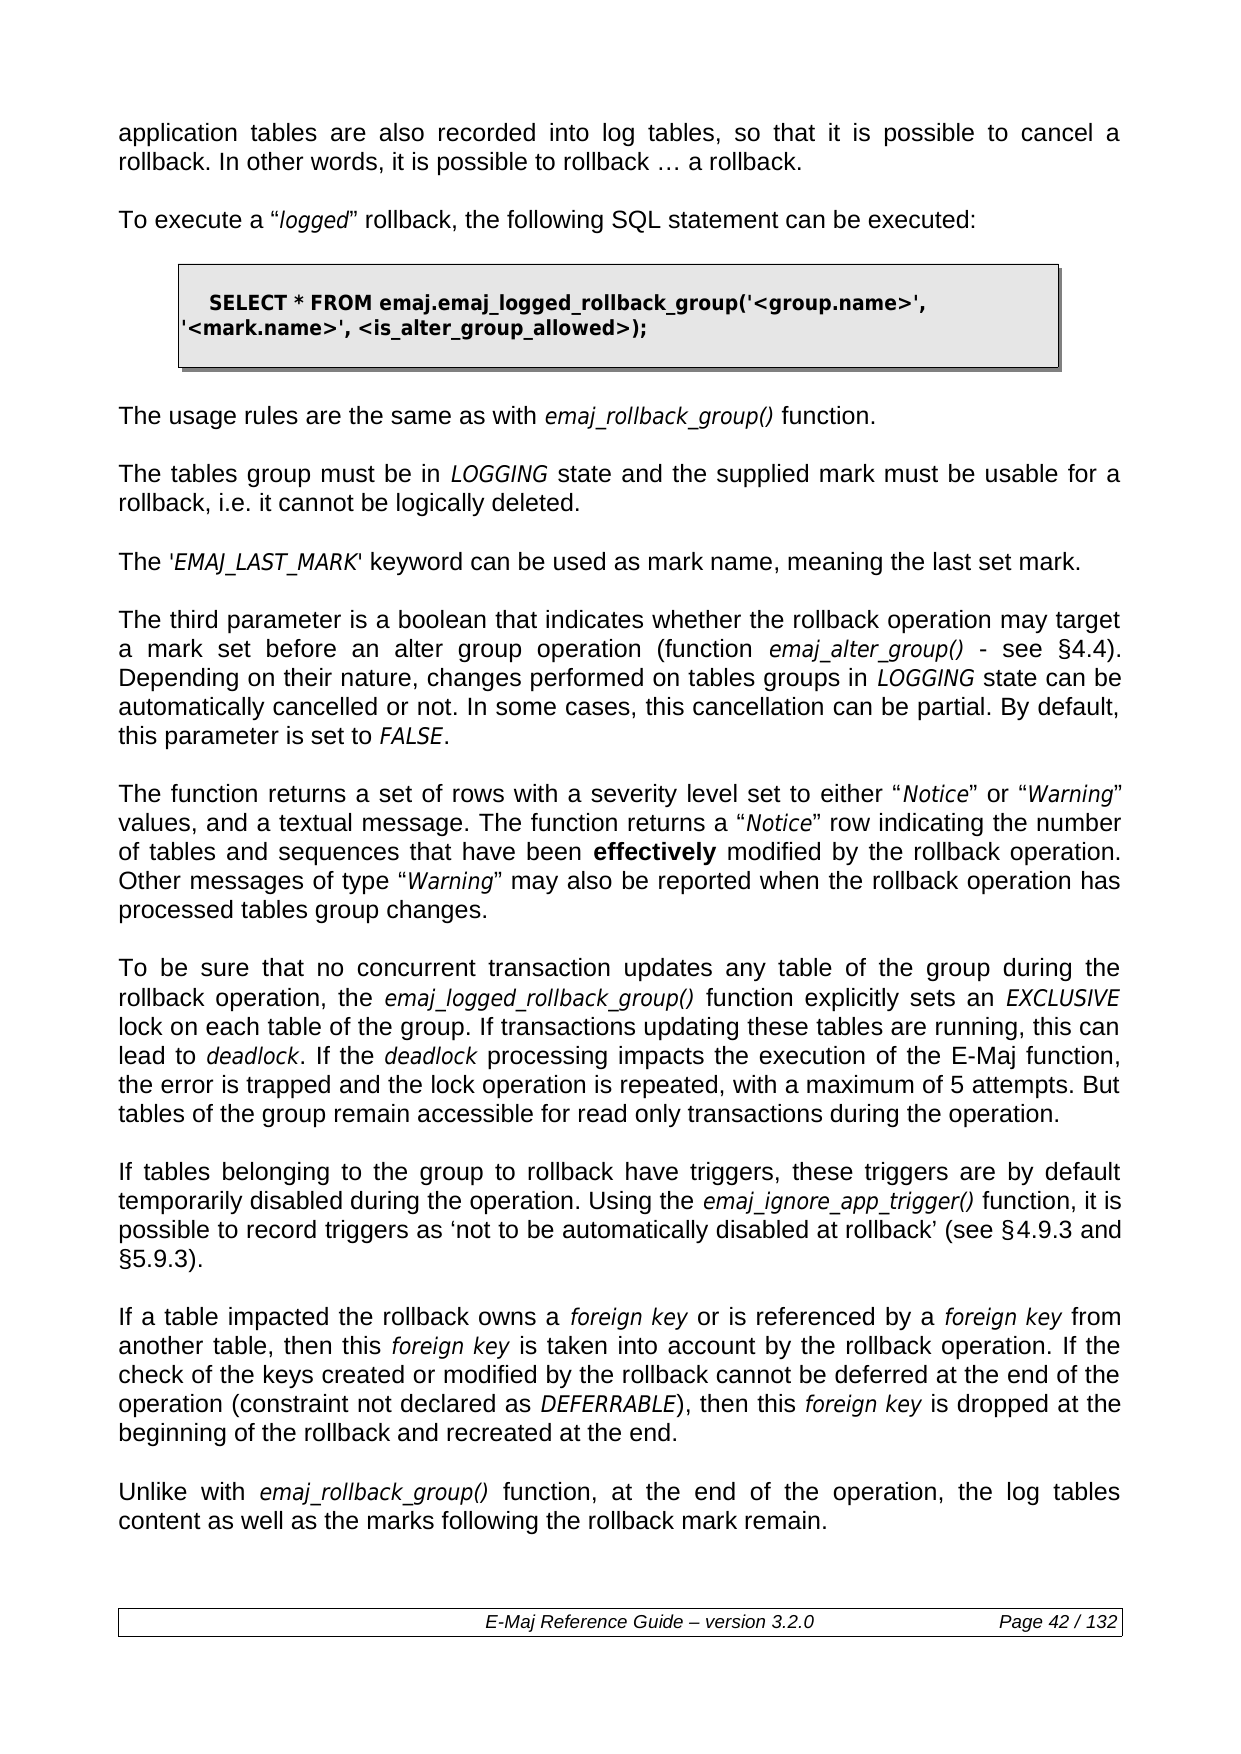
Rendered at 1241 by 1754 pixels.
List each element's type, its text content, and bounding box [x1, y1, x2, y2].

text The usage rules are the same as with emaj_rollback_group() function. [118, 401, 1122, 430]
text To execute a “logged” rollback, the following SQL statement can be executed: [118, 205, 1122, 234]
text The 'EMAJ_LAST_MARK' keyword can be used as mark name, meaning the last set mark. [118, 546, 1122, 576]
text The function returns a set of rows with a severity level set to either “Notice” or “Warning” values, and a textual message. The function returns a “Notice” row indicating the number of tables and sequences that have been effectively modified by the rollback operation. Other messages of type “Warning” may also be reported when the rollback operation has processed tables group changes. [118, 779, 1122, 924]
text If a table impacted the rollback owns a foreign key or is referenced by a foreign key from another table, then this foreign key is taken into account by the rollback operation. If the check of the keys created or modified by the rollback cannot be deferred at the end of the operation (constraint not declared as DEFERRABLE), then this foreign key is dropped at the beginning of the rollback and recreated at the end. [118, 1302, 1122, 1447]
text SELECT * FROM emaj.emaj_logged_rollback_group('<group.name>', '<mark.name>', <is_alter_group_allowed>); [179, 288, 1058, 337]
text To be sure that no concurrent transaction updates any table of the group during the rollback operation, the emaj_logged_rollback_group() function explicitly sets an EXCLUSIVE lock on each table of the group. If transactions updating these tables are running, this can lead to deadlock. If the deadlock processing impacts the execution of the E-Maj function, the error is trapped and the lock operation is repeated, with a maximum of 5 attempts. But tables of the group remain accessible for read only transactions during the operation. [118, 953, 1122, 1128]
text The third parameter is a boolean that indicates whether the rollback operation may target a mark set before an alter group operation (function emaj_alter_group() - see §4.4). Depending on their nature, changes performed on tables groups in LOGGING state can be automatically cancelled or not. In some cases, this cancellation can be partial. By default, this parameter is set to FALSE. [118, 604, 1122, 750]
text Unlike with emaj_rollback_group() function, at the end of the operation, the log tables content as well as the marks following the rollback mark remain. [118, 1476, 1122, 1534]
text The tables group must be in LOGGING state and the supplied mark must be usable for a rollback, i.e. it cannot be logically deleted. [118, 459, 1122, 517]
text application tables are also recorded into log tables, so that it is possible to cancel a rollback. In other words, it is possible to rollback … a rollback. [118, 118, 1122, 176]
text If tables belonging to the group to rollback have triggers, these triggers are by default temporarily disabled during the operation. Using the emaj_ignore_app_trigger() function, it is possible to record triggers as ‘not to be automatically disabled at rollback’ (see §4.9.3 and §5.9.3). [118, 1157, 1122, 1273]
